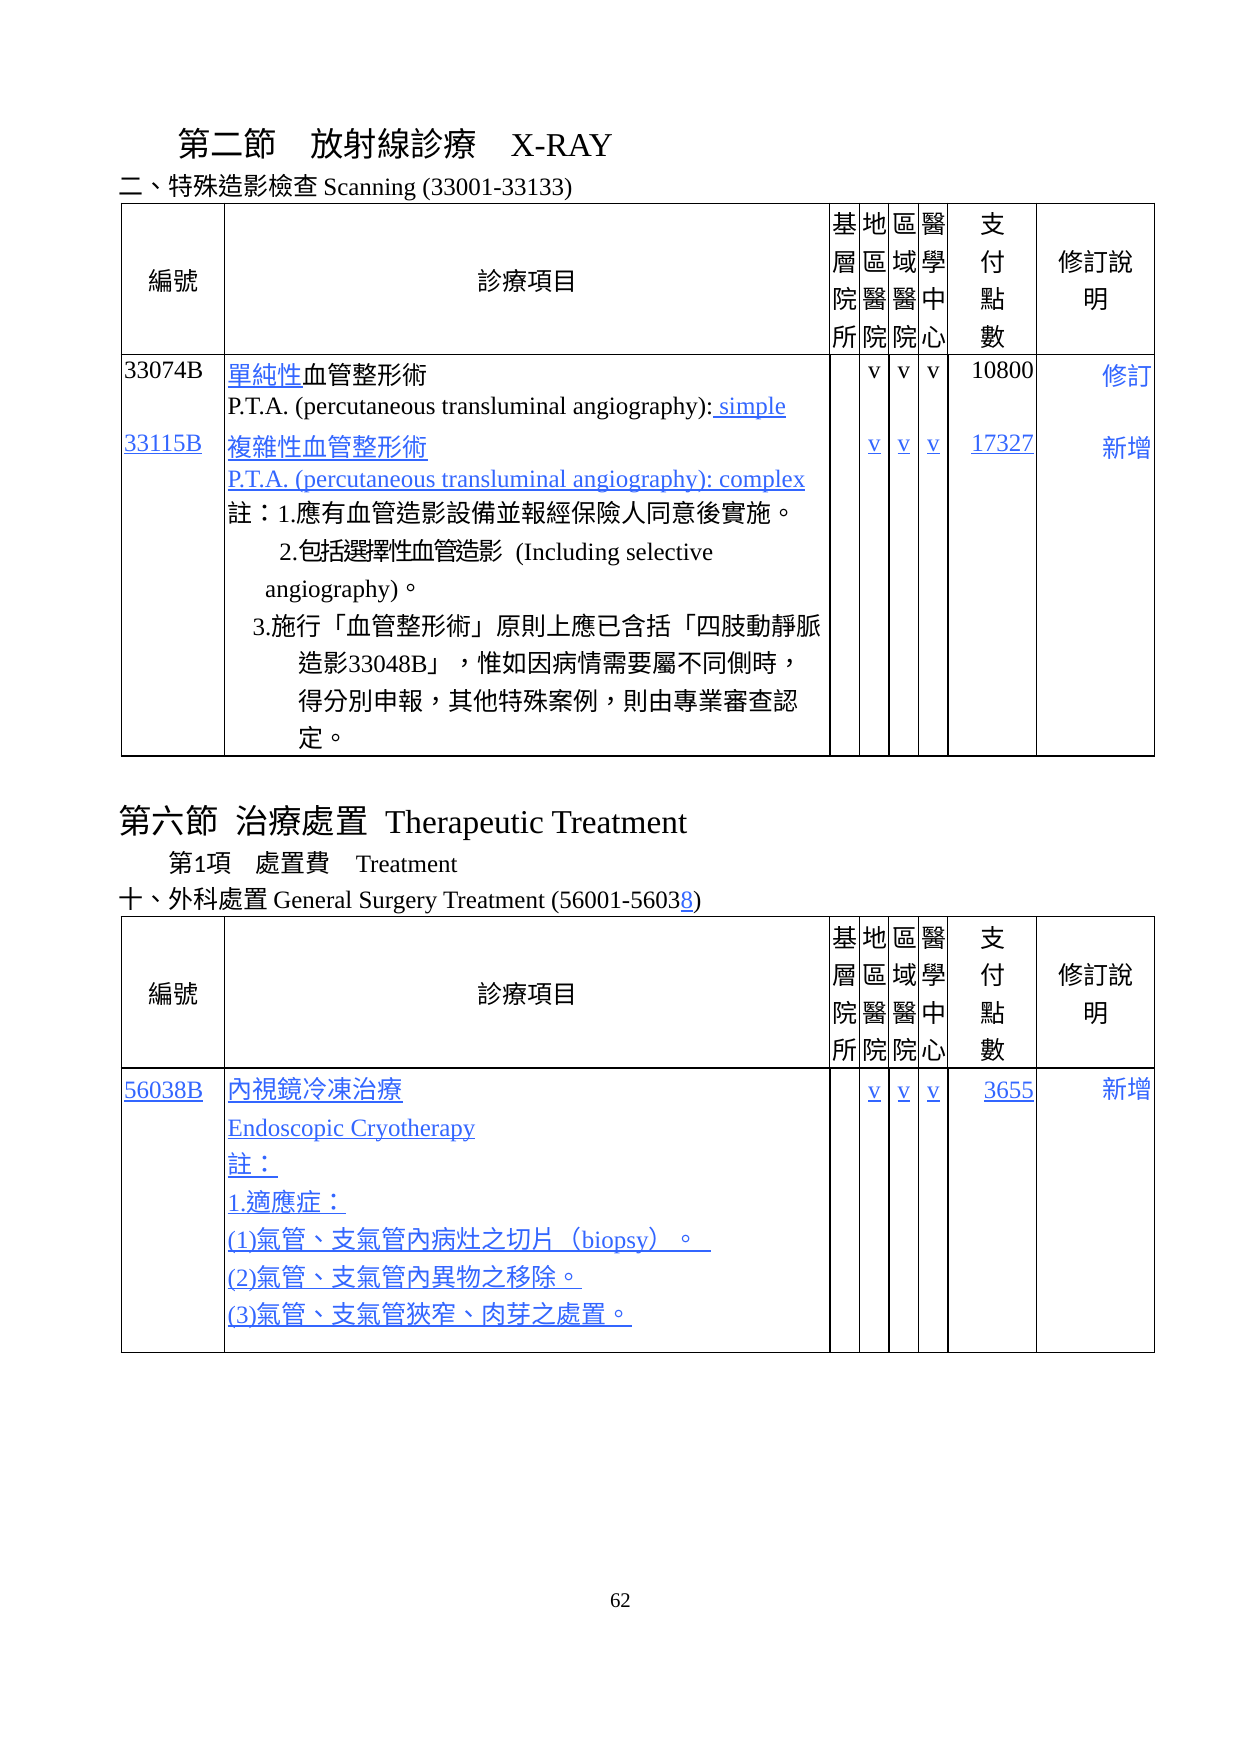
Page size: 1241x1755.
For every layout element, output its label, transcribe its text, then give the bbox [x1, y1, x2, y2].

table_cell [860, 493, 888, 755]
table_cell [831, 493, 859, 755]
text 第二節 放射線診療 X-RAY [118, 118, 1122, 166]
table_header 基 層 院 所 [830, 917, 859, 1067]
table_cell v [860, 1069, 888, 1351]
table_header 地 區 醫 院 [860, 917, 888, 1067]
table_cell v [860, 355, 888, 428]
table_cell v [890, 355, 918, 428]
table_cell 33074B [122, 355, 224, 428]
table_header 支 付 點 數 [948, 917, 1036, 1067]
table_cell 內視鏡冷凍治療 Endoscopic Cryotherapy 註： 1.適應症： (1)氣管、支氣管內病灶之切片（biopsy）。 (2)氣管、支氣管內異物之移除。 (3)氣管、支氣管狹窄、肉芽之處置。 [225, 1069, 829, 1351]
table_header 診療項目 [225, 917, 829, 1067]
table_cell v [890, 428, 918, 493]
table_header 修訂說明 [1037, 204, 1154, 354]
table_cell v [919, 355, 947, 428]
table_header 醫 學 中 心 [919, 917, 947, 1067]
table_header 編號 [122, 204, 224, 354]
table_cell [949, 493, 1036, 755]
table_cell v [919, 1069, 947, 1351]
table_cell 複雜性血管整形術 P.T.A. (percutaneous transluminal angiography): complex [225, 428, 829, 493]
table_cell 17327 [949, 428, 1036, 493]
table_cell [831, 428, 859, 493]
text 第六節 治療處置 Therapeutic Treatment [118, 795, 1122, 843]
table_cell [831, 355, 859, 428]
text 十、外科處置General Surgery Treatment (56001-56038) [118, 880, 1122, 916]
table_cell 3655 [949, 1069, 1036, 1351]
table_cell [890, 493, 918, 755]
table_cell 新增 [1037, 1069, 1154, 1351]
table_cell 56038B [122, 1069, 224, 1351]
table_cell 33115B [122, 428, 224, 493]
table_cell 10800 [949, 355, 1036, 428]
table_cell 修訂 [1037, 355, 1154, 428]
table_header 醫 學 中 心 [919, 204, 947, 354]
table_cell [919, 493, 947, 755]
table_cell 新增 [1037, 428, 1154, 493]
table_header 地 區 醫 院 [860, 204, 888, 354]
table_cell [1037, 493, 1154, 755]
table_cell [122, 493, 224, 755]
text 二、特殊造影檢查Scanning (33001-33133) [118, 166, 1122, 203]
table_cell 註：1.應有血管造影設備並報經保險人同意後實施。 2.包括選擇性血管造影 (Including selective angiography)。 3.施行「血管整形術」原則上應已含括「四肢動靜脈造影33048B」，惟如因病情需要屬不同側時，得分別申報，其他特殊案例，則由專業審查認定。 [225, 493, 829, 755]
table_cell v [919, 428, 947, 493]
table_header 編號 [122, 917, 224, 1067]
table_header 區 域 醫 院 [889, 917, 918, 1067]
list 處置費 Treatment [168, 843, 1122, 880]
table_header 診療項目 [225, 204, 829, 354]
table_header 修訂說明 [1037, 917, 1154, 1067]
table_cell 單純性血管整形術 P.T.A. (percutaneous transluminal angiography): simple [225, 355, 829, 428]
table_header 區 域 醫 院 [889, 204, 918, 354]
table_cell v [860, 428, 888, 493]
table_cell v [890, 1069, 918, 1351]
table_header 支 付 點 數 [948, 204, 1036, 354]
table_cell [831, 1069, 859, 1351]
table_header 基 層 院 所 [830, 204, 859, 354]
